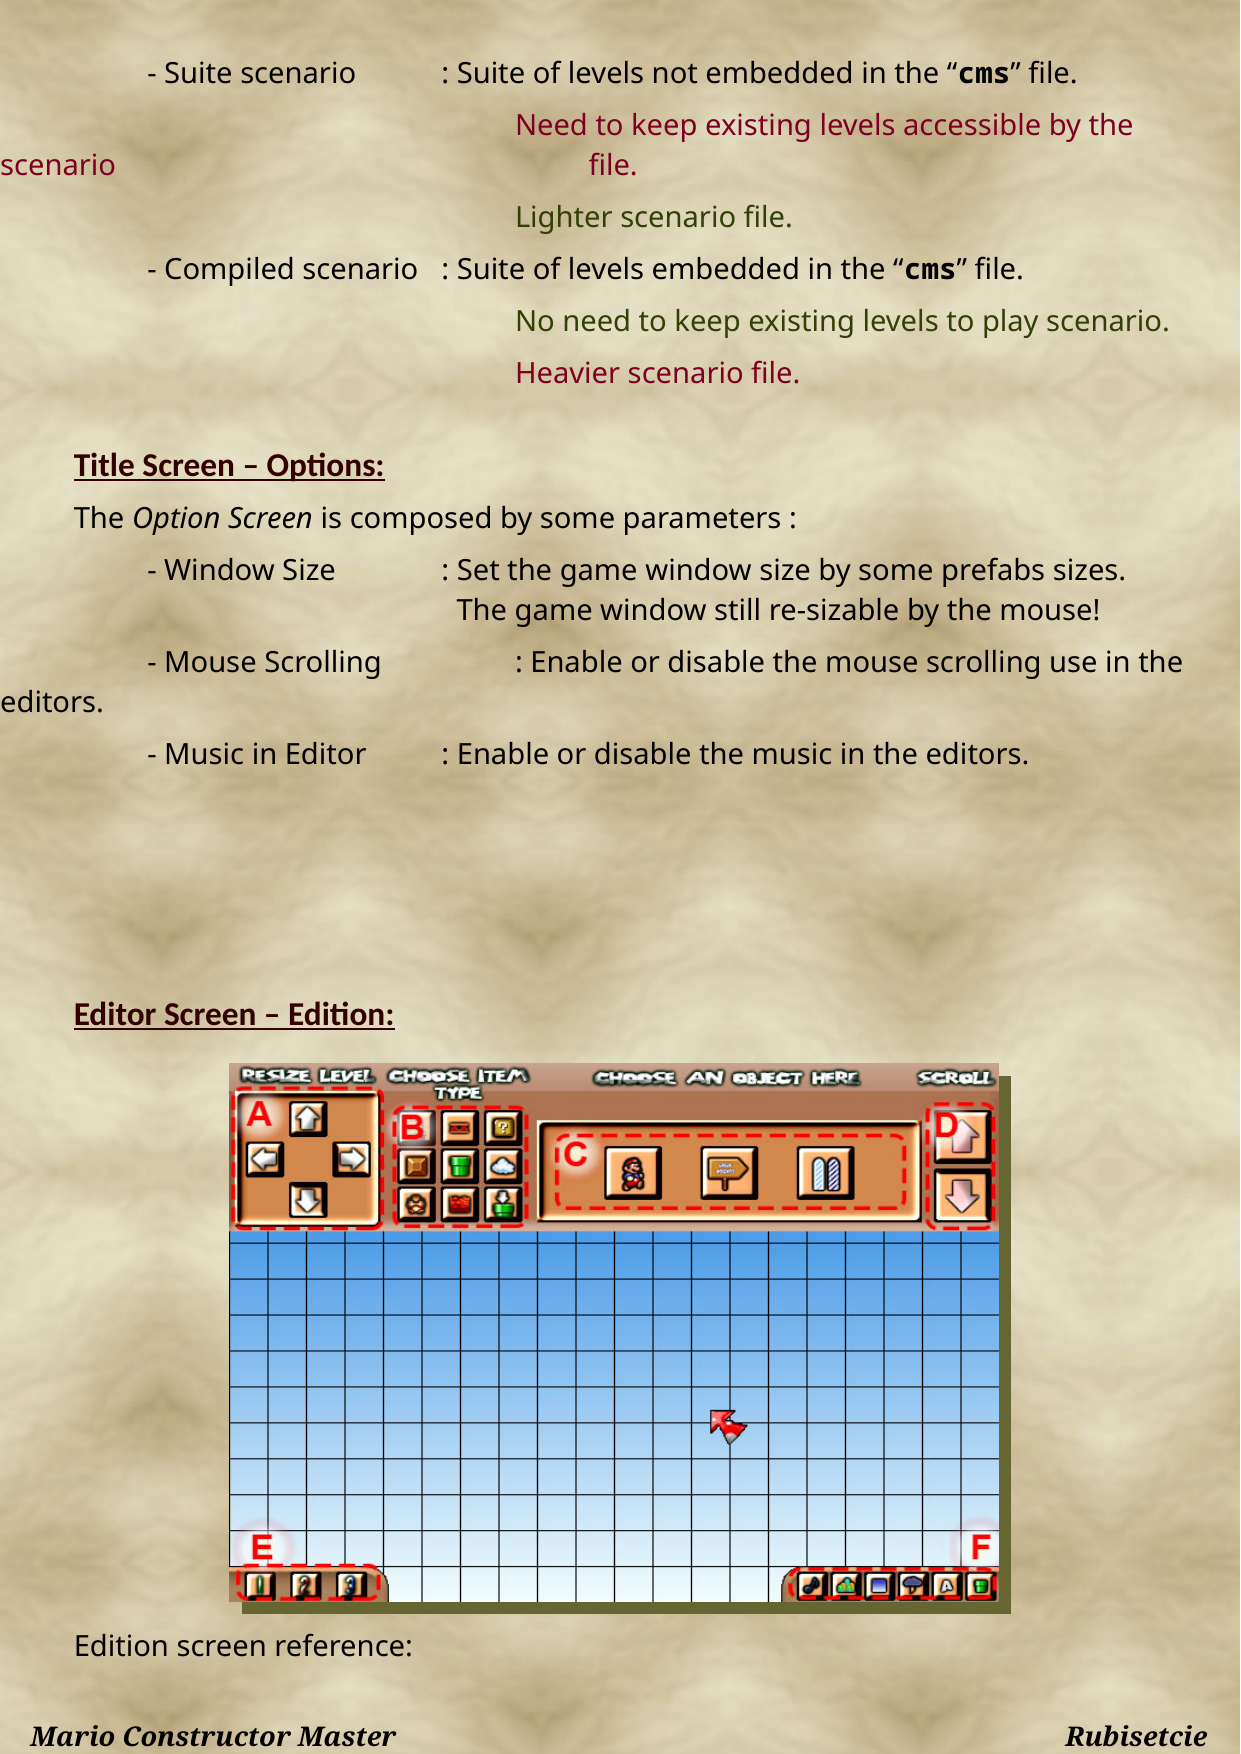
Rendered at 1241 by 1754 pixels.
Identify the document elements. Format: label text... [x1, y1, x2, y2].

text Editor Screen – Edition: [0, 993, 1240, 1034]
picture [0, 0, 1241, 1754]
text - Window Size : Set the game window size by some prefabs sizes. [0, 549, 1240, 589]
text The game window still re-sizable by the mouse! [0, 589, 1240, 629]
text Edition screen reference: [0, 1046, 1240, 1665]
text Heavier scenario file. [0, 352, 1240, 392]
text - Mouse Scrolling : Enable or disable the mouse scrolling use in the editors. [0, 641, 1240, 721]
text The Option Screen is composed by some parameters : [0, 497, 1240, 537]
picture [229, 1063, 999, 1602]
text - Music in Editor : Enable or disable the music in the editors. [0, 733, 1240, 773]
text Need to keep existing levels accessible by the scenario file. [0, 104, 1240, 183]
text - Suite scenario : Suite of levels not embedded in the “cms” file. [0, 52, 1240, 92]
text Lighter scenario file. [0, 196, 1240, 236]
text Title Screen – Options: [0, 444, 1240, 485]
text No need to keep existing levels to play scenario. [0, 300, 1240, 340]
text - Compiled scenario : Suite of levels embedded in the “cms” file. [0, 248, 1240, 288]
